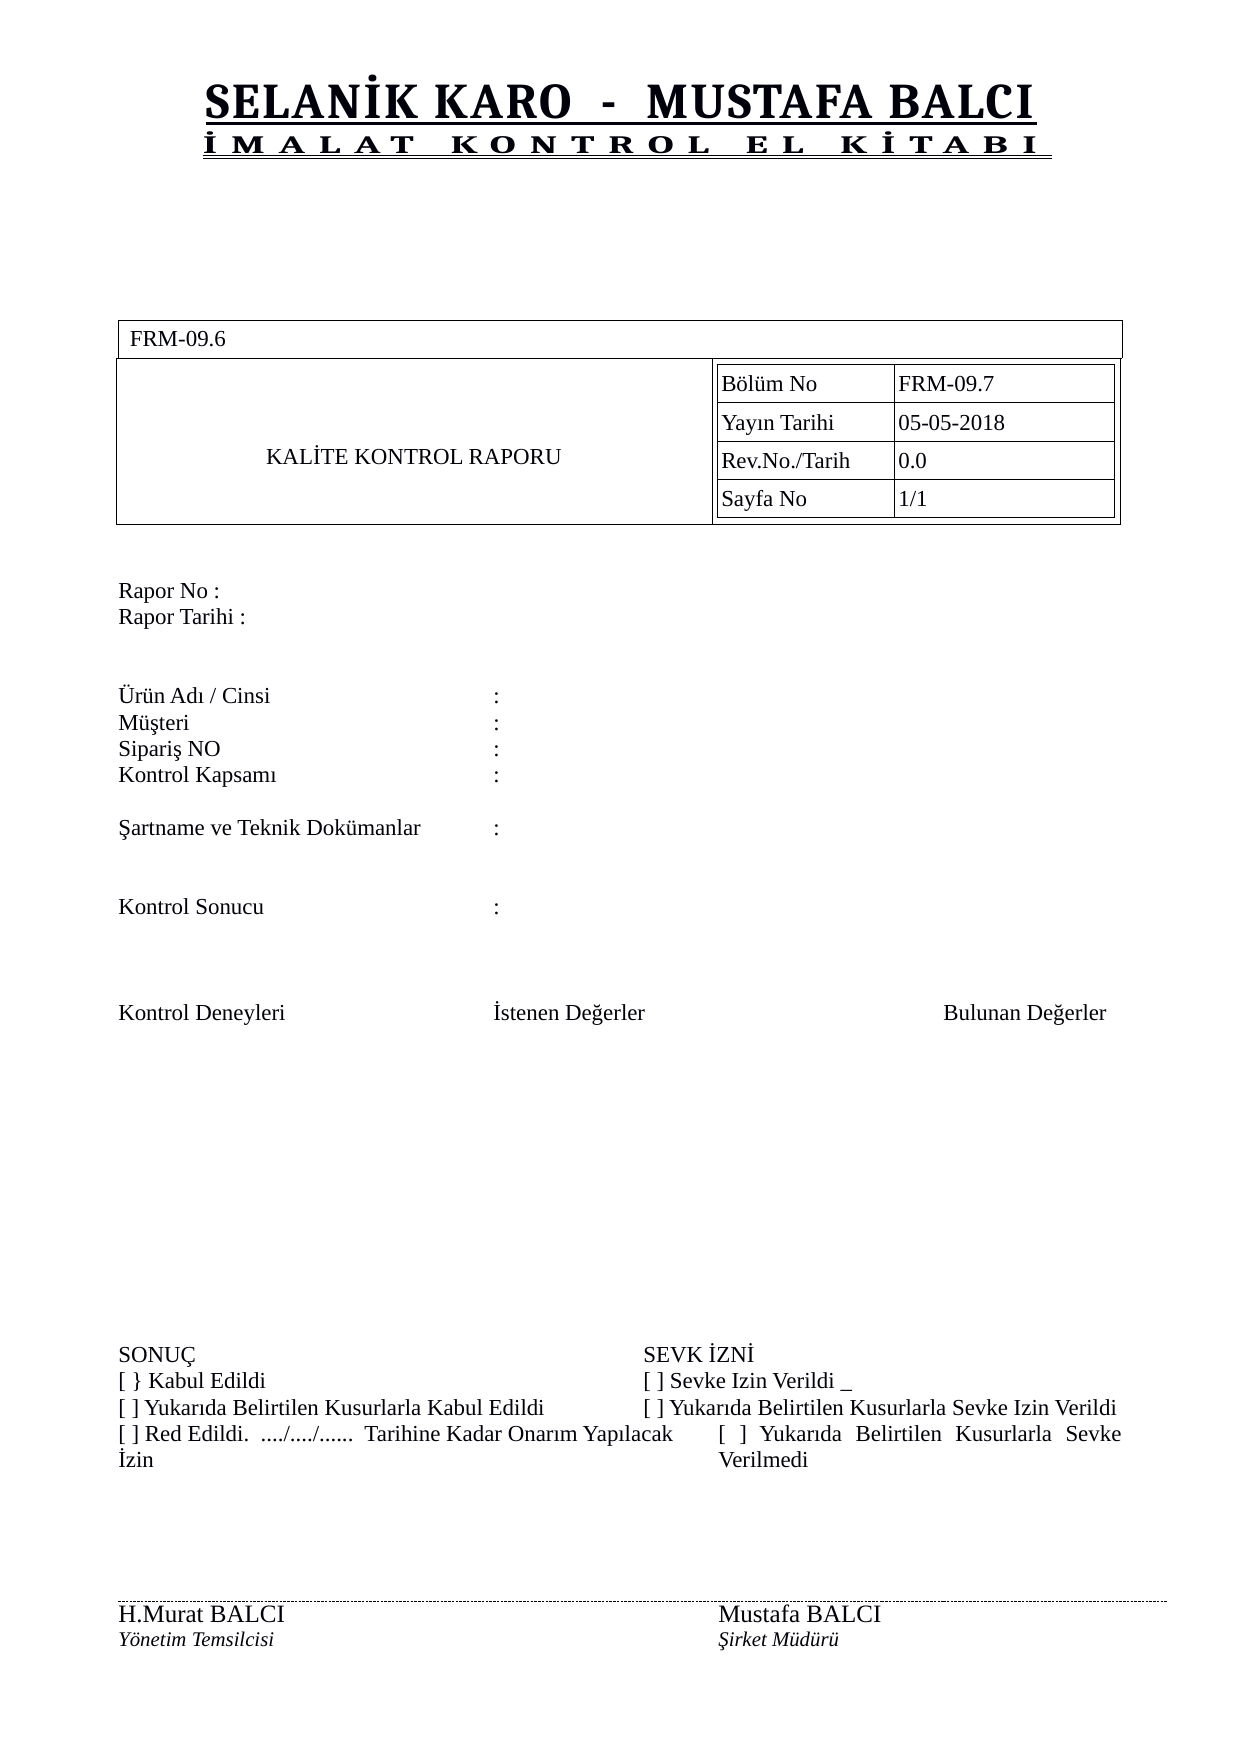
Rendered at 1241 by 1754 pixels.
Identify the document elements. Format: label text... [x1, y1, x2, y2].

table_cell 1/1 [895, 480, 1114, 517]
table_header FRM-09.7 [895, 365, 1114, 402]
text [ } Kabul Edildi [ ] Sevke Izin Verildi _ [118, 1367, 1122, 1394]
table_cell 05-05-2018 [895, 403, 1114, 441]
table_cell Rev.No./Tarih [718, 442, 894, 479]
text SONUÇ SEVK İZNİ [118, 1341, 1122, 1367]
text Müşteri : [118, 709, 1122, 735]
text Kontrol Sonucu : [118, 893, 1122, 919]
text Rapor No : [118, 577, 1122, 603]
text [ ] Yukarıda Belirtilen Kusurlarla Kabul Edildi [ ] Yukarıda Belirtilen Kusurlarla Sevke Izin Verildi [118, 1394, 1122, 1420]
table_header Bölüm No [718, 365, 894, 402]
text Ürün Adı / Cinsi : [118, 682, 1122, 709]
table_cell 0.0 [895, 442, 1114, 479]
table_cell Yayın Tarihi [718, 403, 894, 441]
text Rapor Tarihi : [118, 603, 1122, 629]
text Kontrol Deneyleri İstenen Değerler Bulunan Değerler [118, 998, 1122, 1025]
table_header [713, 359, 1120, 524]
table_header FRM-09.6 [119, 321, 1122, 358]
text Kontrol Kapsamı : [118, 761, 1122, 788]
text [ ] Red Edildi. ..../..../...... Tarihine Kadar Onarım Yapılacak [ ] Yukarıda Belirtilen Kusurlarla Sevke İzin Verilmedi [118, 1420, 1122, 1473]
table_cell Sayfa No [718, 480, 894, 517]
text Sipariş NO : [118, 735, 1122, 761]
text Şartname ve Teknik Dokümanlar : [118, 814, 1122, 840]
table_header KALİTE KONTROL RAPORU [117, 359, 712, 524]
